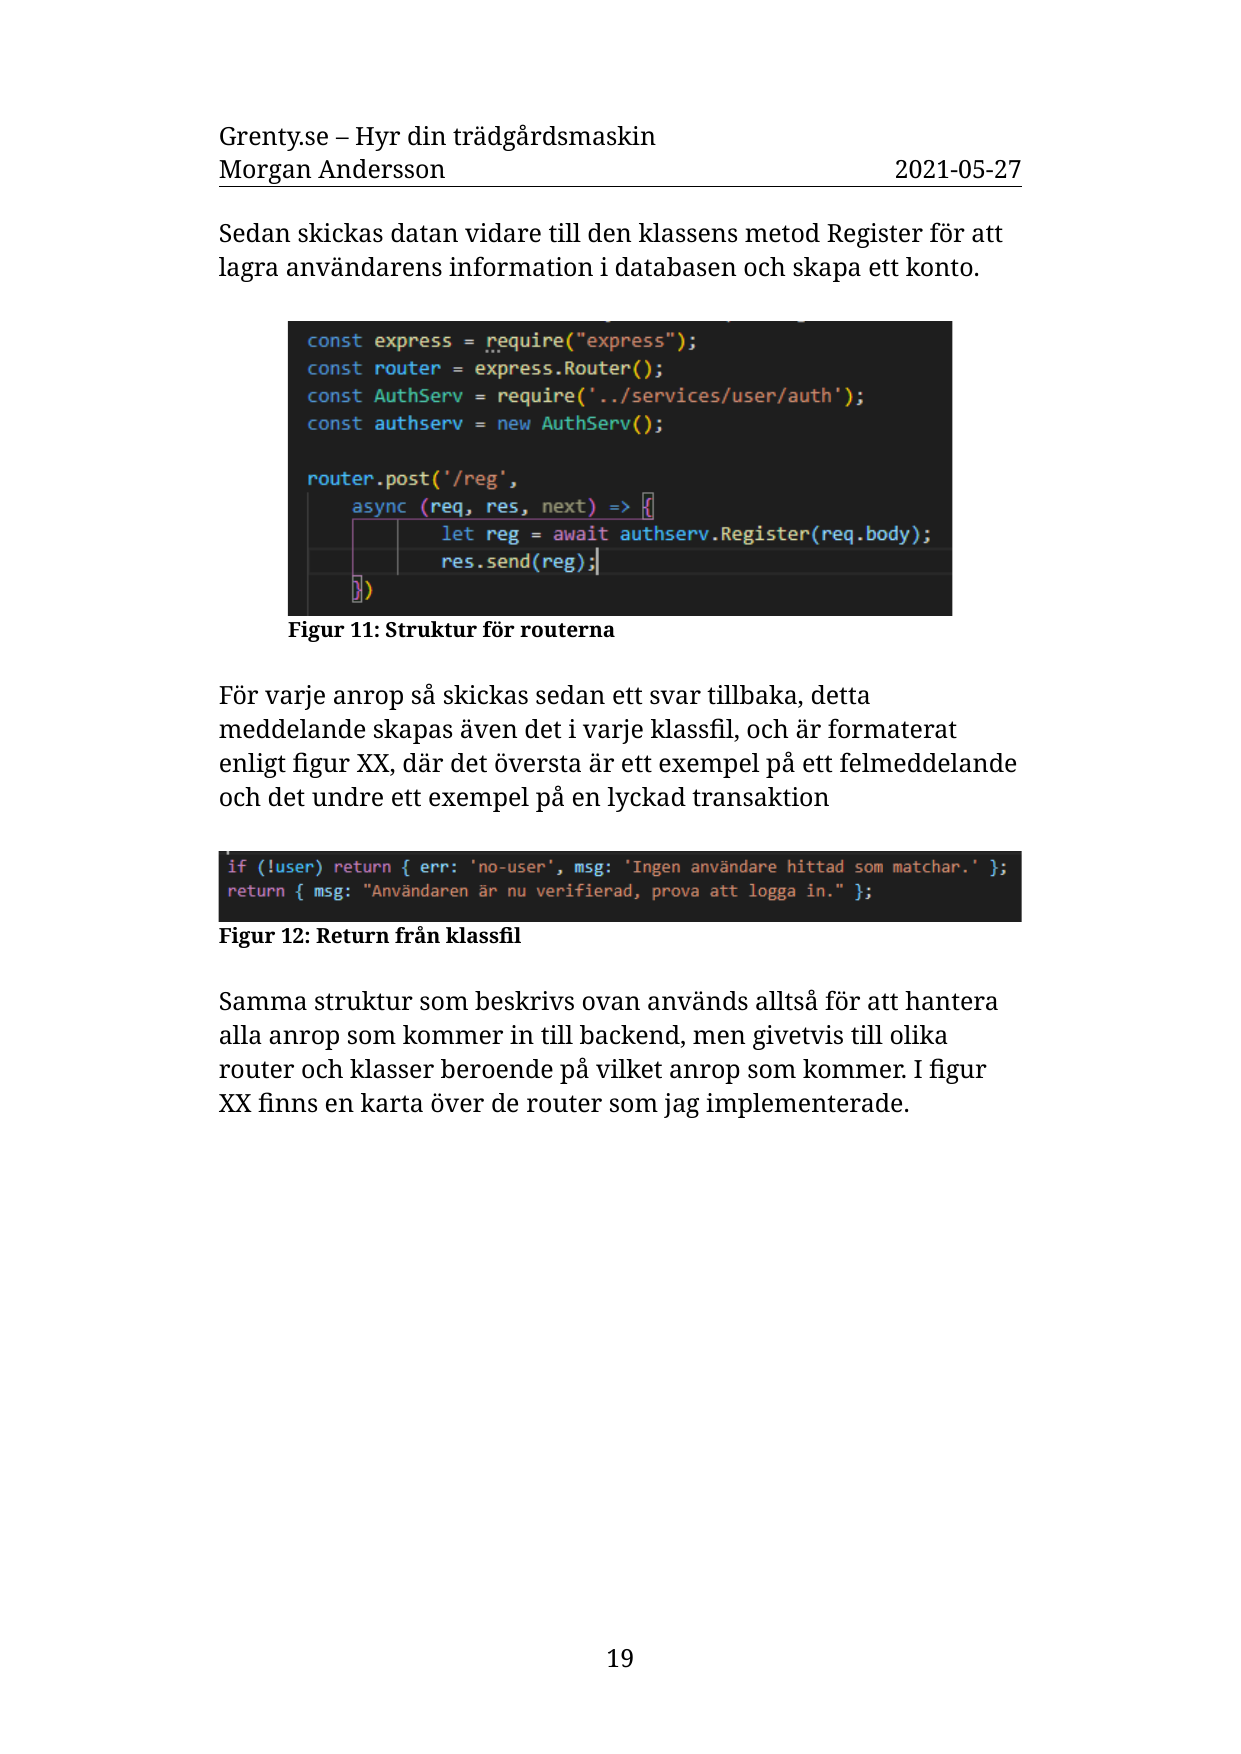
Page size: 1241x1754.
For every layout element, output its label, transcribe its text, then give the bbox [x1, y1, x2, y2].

text Sedan skickas datan vidare till den klassens metod Register för att lagra användarens information i databasen och skapa ett konto. [218, 216, 1022, 284]
text För varje anrop så skickas sedan ett svar tillbaka, detta meddelande skapas även det i varje klassfil, och är formaterat enligt figur XX, där det översta är ett exempel på ett felmeddelande och det undre ett exempel på en lyckad transaktion [218, 309, 1022, 814]
text Figur 11: Struktur för routerna [288, 616, 952, 644]
text Samma struktur som beskrivs ovan används alltså för att hantera alla anrop som kommer in till backend, men givetvis till olika router och klasser beroende på vilket anrop som kommer. I figur XX finns en karta över de router som jag implementerade. [218, 950, 1022, 1120]
text [218, 839, 1022, 851]
picture [218, 851, 1022, 922]
picture [287, 321, 953, 616]
text Figur 12: Return från klassfil [218, 922, 1022, 950]
